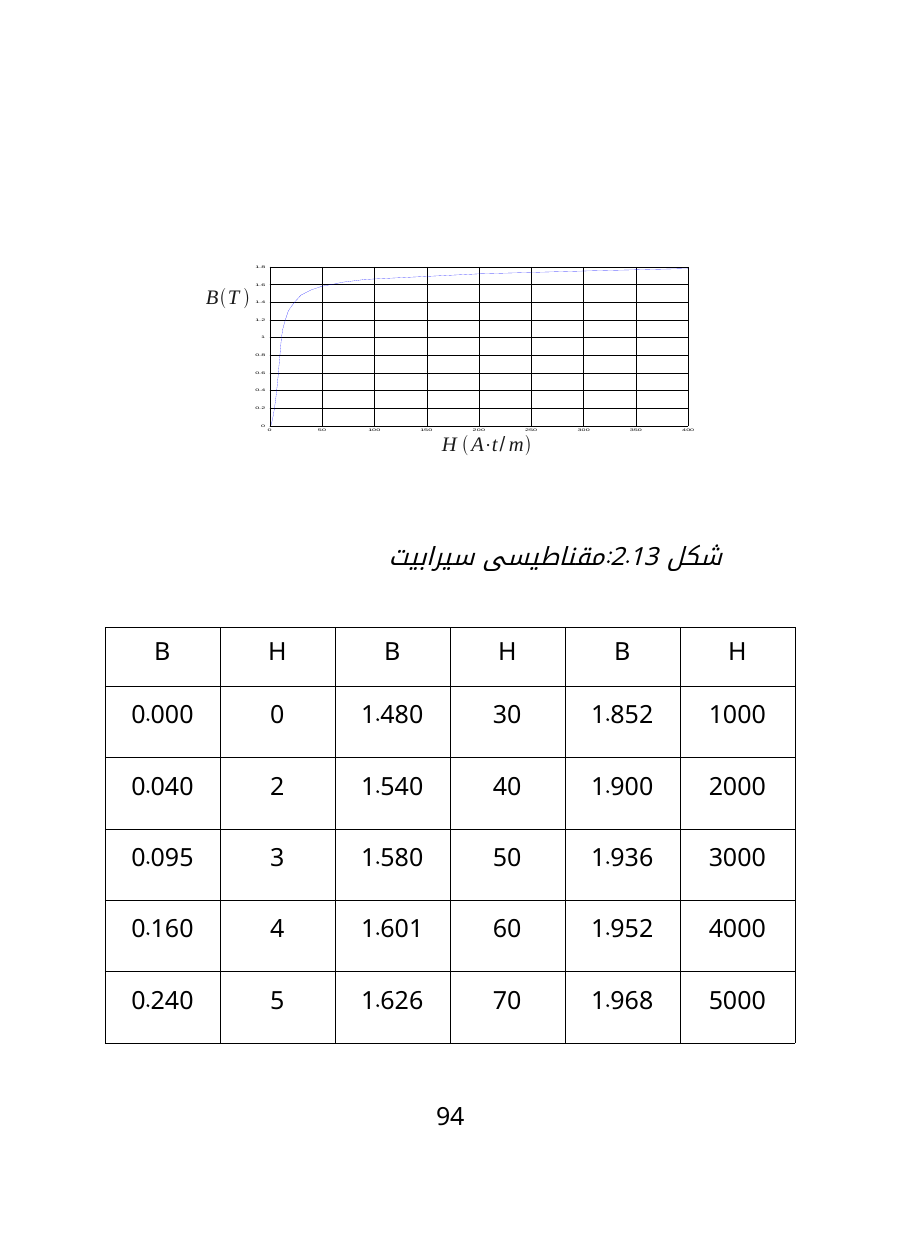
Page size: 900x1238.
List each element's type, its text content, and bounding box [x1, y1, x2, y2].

table_cell 30 [451, 687, 565, 757]
table_cell 2000 [681, 758, 795, 828]
table_cell 0.000 [106, 687, 220, 757]
table_cell 2 [221, 758, 335, 828]
table_cell 5 [221, 972, 335, 1043]
table_cell 3000 [681, 830, 795, 900]
table_cell 70 [451, 972, 565, 1043]
table_cell 1.968 [566, 972, 680, 1043]
table_cell 5000 [681, 972, 795, 1043]
table_cell 1.900 [566, 758, 680, 828]
table_cell 1.580 [336, 830, 450, 900]
table_header B [566, 628, 680, 686]
table_cell 1.936 [566, 830, 680, 900]
table_cell 0.160 [106, 901, 220, 971]
table_cell 1.540 [336, 758, 450, 828]
table_cell 1.480 [336, 687, 450, 757]
table_cell 1.852 [566, 687, 680, 757]
table_cell 3 [221, 830, 335, 900]
table_cell 1.601 [336, 901, 450, 971]
table_cell 1.626 [336, 972, 450, 1043]
table_cell 4000 [681, 901, 795, 971]
table_cell 4 [221, 901, 335, 971]
table_header H [451, 628, 565, 686]
table_cell 0.095 [106, 830, 220, 900]
table_header B [106, 628, 220, 686]
table_cell 50 [451, 830, 565, 900]
table_cell 0 [221, 687, 335, 757]
table_cell 1000 [681, 687, 795, 757]
table_cell 60 [451, 901, 565, 971]
table_cell 40 [451, 758, 565, 828]
table_header H [681, 628, 795, 686]
table_cell 0.240 [106, 972, 220, 1043]
table_header H [221, 628, 335, 686]
text شکل 2.13:مقناطیسی سیرابیت [179, 181, 721, 581]
table_header B [336, 628, 450, 686]
table_cell 0.040 [106, 758, 220, 828]
table_cell 1.952 [566, 901, 680, 971]
